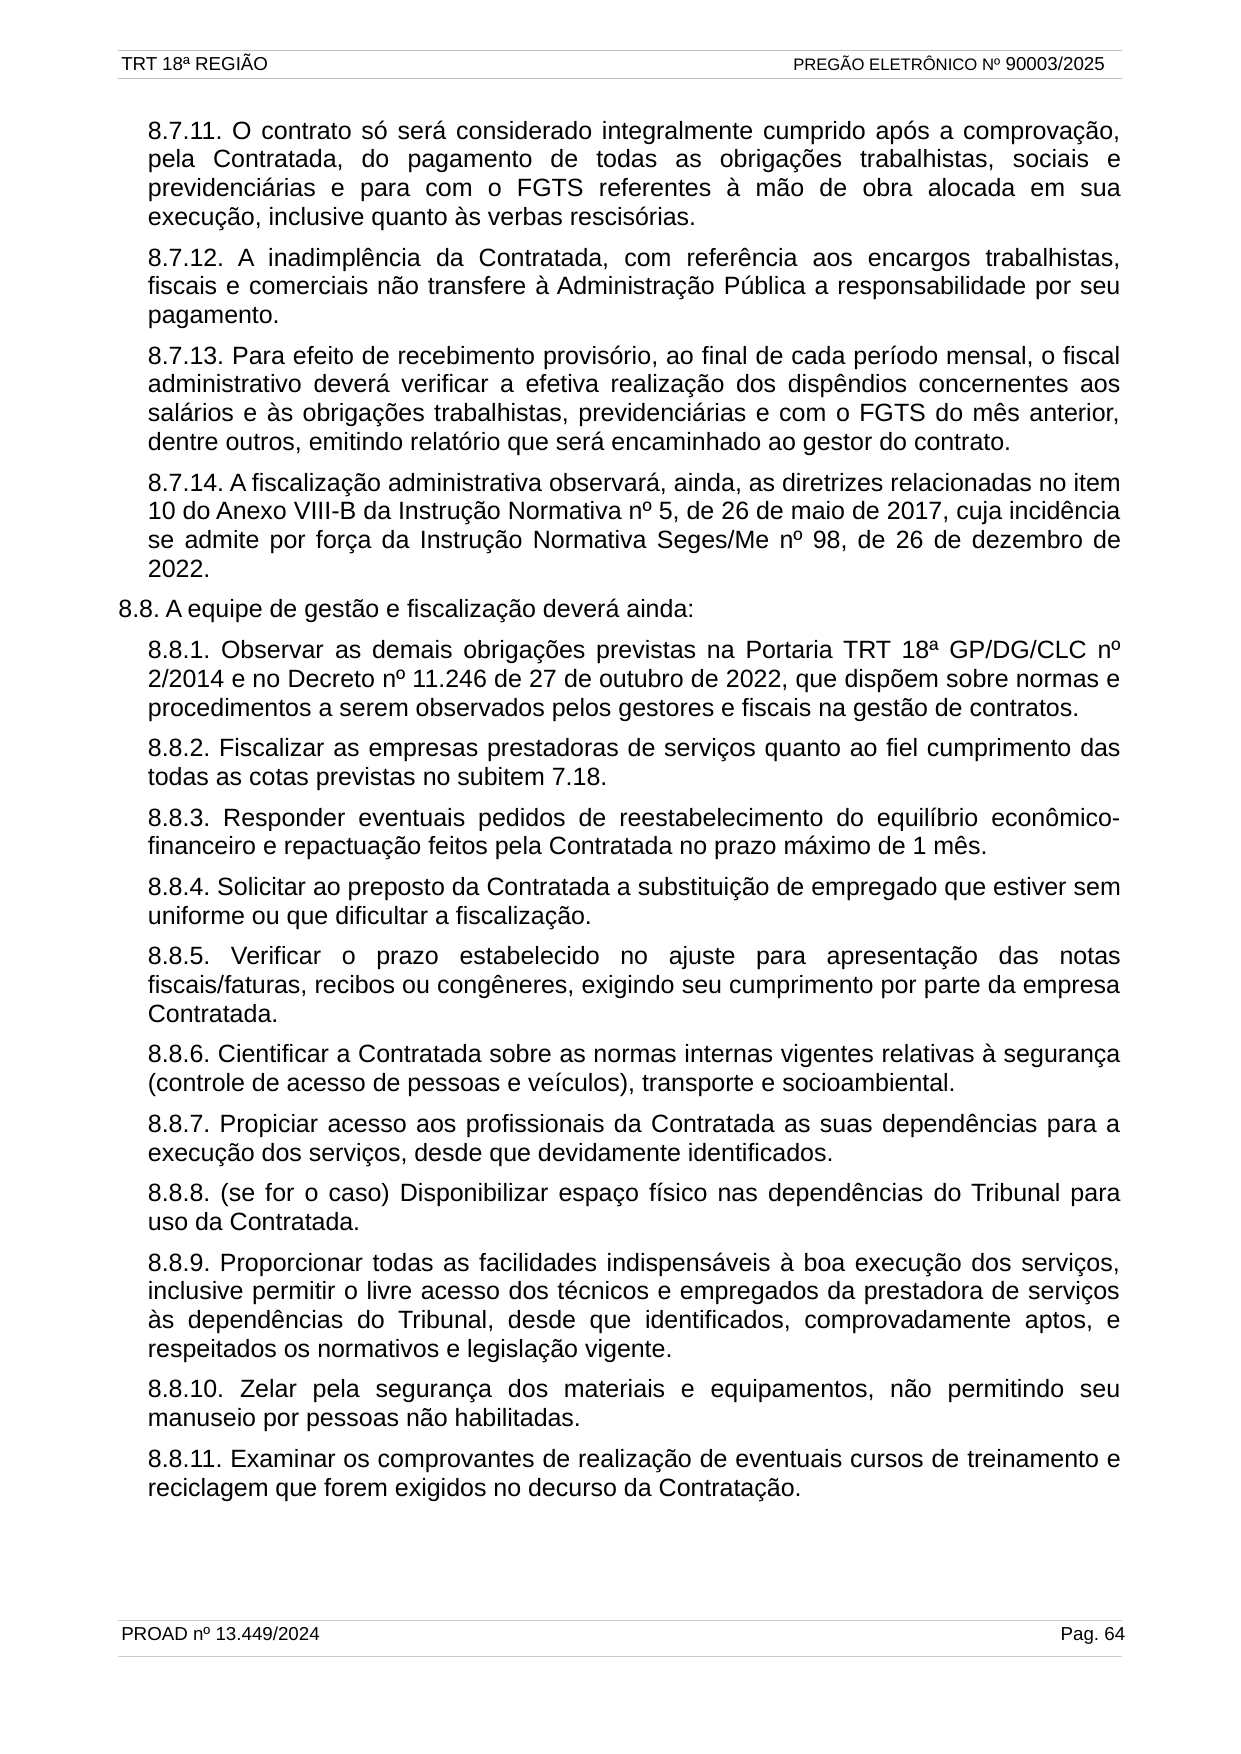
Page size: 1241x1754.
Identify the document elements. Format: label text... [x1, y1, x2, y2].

text 8.8.1. Observar as demais obrigações previstas na Portaria TRT 18ª GP/DG/CLC nº 2/2014 e no Decreto nº 11.246 de 27 de outubro de 2022, que dispõem sobre normas e procedimentos a serem observados pelos gestores e fiscais na gestão de contratos. [148, 635, 1122, 721]
text 8.8. A equipe de gestão e fiscalização deverá ainda: [118, 594, 1122, 623]
text 8.8.5. Verificar o prazo estabelecido no ajuste para apresentação das notas fiscais/faturas, recibos ou congêneres, exigindo seu cumprimento por parte da empresa Contratada. [148, 941, 1122, 1027]
text 8.8.7. Propiciar acesso aos profissionais da Contratada as suas dependências para a execução dos serviços, desde que devidamente identificados. [148, 1109, 1122, 1166]
text 8.8.4. Solicitar ao preposto da Contratada a substituição de empregado que estiver sem uniforme ou que dificultar a fiscalização. [148, 872, 1122, 929]
text 8.8.6. Cientificar a Contratada sobre as normas internas vigentes relativas à segurança (controle de acesso de pessoas e veículos), transporte e socioambiental. [148, 1039, 1122, 1097]
list 8.8.10. Zelar pela segurança dos materiais e equipamentos, não permitindo seu manuseio por pessoas não habilitadas. [148, 1374, 1122, 1432]
list 8.8.9. Proporcionar todas as facilidades indispensáveis à boa execução dos serviços, inclusive permitir o livre acesso dos técnicos e empregados da prestadora de serviços às dependências do Tribunal, desde que identificados, comprovadamente aptos, e respeitados os normativos e legislação vigente. [148, 1247, 1122, 1362]
list 8.7.11. O contrato só será considerado integralmente cumprido após a comprovação, pela Contratada, do pagamento de todas as obrigações trabalhistas, sociais e previdenciárias e para com o FGTS referentes à mão de obra alocada em sua execução, inclusive quanto às verbas rescisórias. [148, 116, 1122, 231]
text 8.8.2. Fiscalizar as empresas prestadoras de serviços quanto ao fiel cumprimento das todas as cotas previstas no subitem 7.18. [148, 733, 1122, 791]
list 8.7.14. A fiscalização administrativa observará, ainda, as diretrizes relacionadas no item 10 do Anexo VIII-B da Instrução Normativa nº 5, de 26 de maio de 2017, cuja incidência se admite por força da Instrução Normativa Seges/Me nº 98, de 26 de dezembro de 2022. [148, 467, 1122, 582]
text 8.8.3. Responder eventuais pedidos de reestabelecimento do equilíbrio econômico-financeiro e repactuação feitos pela Contratada no prazo máximo de 1 mês. [148, 802, 1122, 860]
list 8.8.11. Examinar os comprovantes de realização de eventuais cursos de treinamento e reciclagem que forem exigidos no decurso da Contratação. [148, 1444, 1122, 1501]
list 8.7.13. Para efeito de recebimento provisório, ao final de cada período mensal, o fiscal administrativo deverá verificar a efetiva realização dos dispêndios concernentes aos salários e às obrigações trabalhistas, previdenciárias e com o FGTS do mês anterior, dentre outros, emitindo relatório que será encaminhado ao gestor do contrato. [148, 341, 1122, 456]
list 8.7.12. A inadimplência da Contratada, com referência aos encargos trabalhistas, fiscais e comerciais não transfere à Administração Pública a responsabilidade por seu pagamento. [148, 242, 1122, 329]
text 8.8.8. (se for o caso) Disponibilizar espaço físico nas dependências do Tribunal para uso da Contratada. [148, 1178, 1122, 1236]
